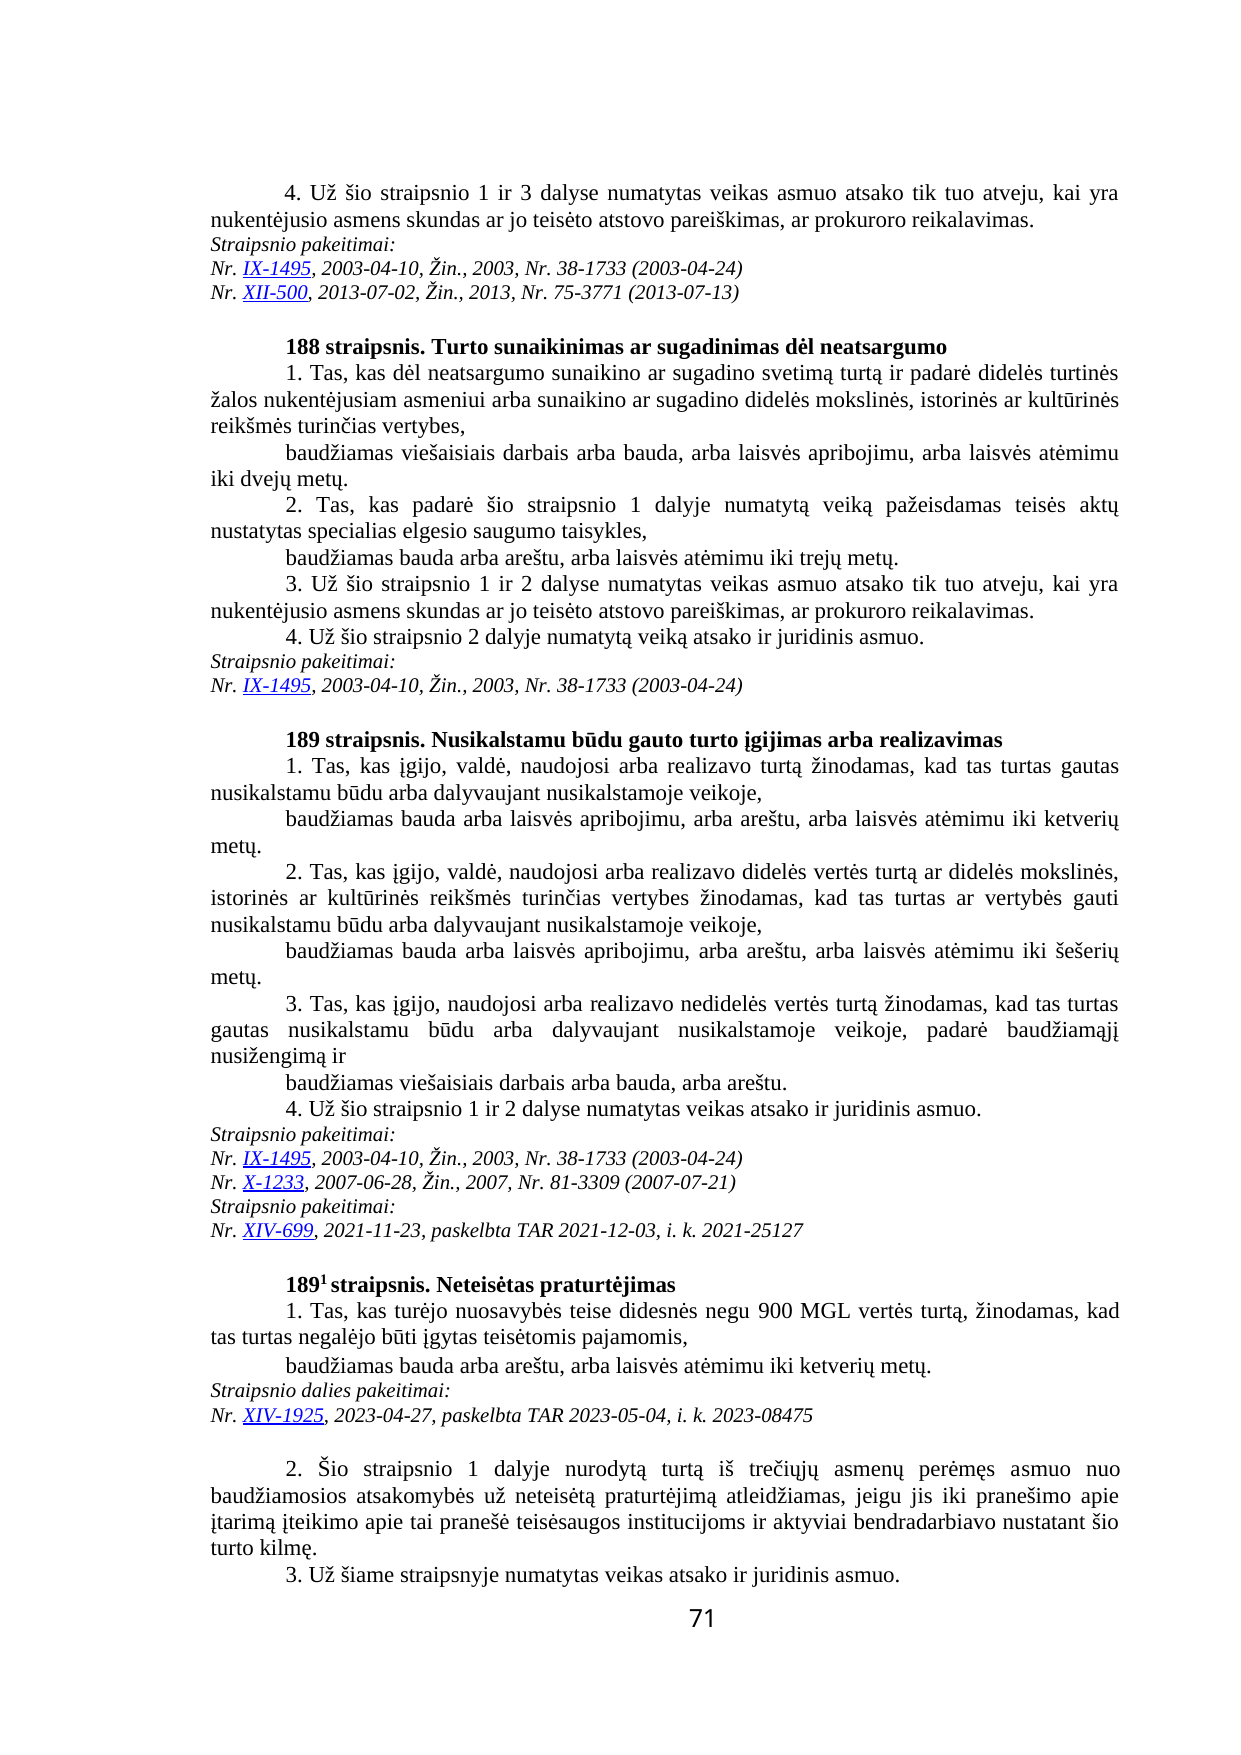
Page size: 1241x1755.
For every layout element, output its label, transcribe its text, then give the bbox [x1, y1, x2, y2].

text Straipsnio dalies pakeitimai: [210, 1378, 1120, 1402]
text 2. Tas, kas padarė šio straipsnio 1 dalyje numatytą veiką pažeisdamas teisės aktų nustatytas specialias elgesio saugumo taisykles, [210, 491, 1120, 544]
text 2. Šio straipsnio 1 dalyje nurodytą turtą iš trečiųjų asmenų perėmęs asmuo nuo baudžiamosios atsakomybės už neteisėtą praturtėjimą atleidžiamas, jeigu jis iki pranešimo apie įtarimą įteikimo apie tai pranešė teisėsaugos institucijoms ir aktyviai bendradarbiavo nustatant šio turto kilmę. [210, 1455, 1120, 1561]
text baudžiamas bauda arba areštu, arba laisvės atėmimu iki ketverių metų. [210, 1350, 1120, 1378]
text 1. Tas, kas turėjo nuosavybės teise didesnės negu 900 MGL vertės turtą, žinodamas, kad tas turtas negalėjo būti įgytas teisėtomis pajamomis, [210, 1297, 1120, 1350]
text baudžiamas viešaisiais darbais arba bauda, arba laisvės apribojimu, arba laisvės atėmimu iki dvejų metų. [210, 438, 1120, 491]
text Nr. XII-500, 2013-07-02, Žin., 2013, Nr. 75-3771 (2013-07-13) [210, 280, 1120, 304]
text 3. Už šio straipsnio 1 ir 2 dalyse numatytas veikas asmuo atsako tik tuo atveju, kai yra nukentėjusio asmens skundas ar jo teisėto atstovo pareiškimas, ar prokuroro reikalavimas. [210, 570, 1120, 623]
text Nr. IX-1495, 2003-04-10, Žin., 2003, Nr. 38-1733 (2003-04-24) [210, 1146, 1120, 1170]
text 2. Tas, kas įgijo, valdė, naudojosi arba realizavo didelės vertės turtą ar didelės mokslinės, istorinės ar kultūrinės reikšmės turinčias vertybes žinodamas, kad tas turtas ar vertybės gauti nusikalstamu būdu arba dalyvaujant nusikalstamoje veikoje, [210, 858, 1120, 937]
text 1. Tas, kas įgijo, valdė, naudojosi arba realizavo turtą žinodamas, kad tas turtas gautas nusikalstamu būdu arba dalyvaujant nusikalstamoje veikoje, [210, 753, 1120, 805]
text baudžiamas bauda arba areštu, arba laisvės atėmimu iki trejų metų. [210, 544, 1120, 570]
text Straipsnio pakeitimai: [210, 649, 1120, 673]
text baudžiamas viešaisiais darbais arba bauda, arba areštu. [210, 1069, 1120, 1095]
text Nr. IX-1495, 2003-04-10, Žin., 2003, Nr. 38-1733 (2003-04-24) [210, 673, 1120, 697]
text baudžiamas bauda arba laisvės apribojimu, arba areštu, arba laisvės atėmimu iki ketverių metų. [210, 805, 1120, 858]
text Straipsnio pakeitimai: [210, 232, 1120, 256]
text 4. Už šio straipsnio 1 ir 2 dalyse numatytas veikas atsako ir juridinis asmuo. [210, 1095, 1120, 1122]
text baudžiamas bauda arba laisvės apribojimu, arba areštu, arba laisvės atėmimu iki šešerių metų. [210, 937, 1120, 990]
text Nr. IX-1495, 2003-04-10, Žin., 2003, Nr. 38-1733 (2003-04-24) [210, 256, 1120, 280]
text 1. Tas, kas dėl neatsargumo sunaikino ar sugadino svetimą turtą ir padarė didelės turtinės žalos nukentėjusiam asmeniui arba sunaikino ar sugadino didelės mokslinės, istorinės ar kultūrinės reikšmės turinčias vertybes, [210, 359, 1120, 438]
text 3. Tas, kas įgijo, naudojosi arba realizavo nedidelės vertės turtą žinodamas, kad tas turtas gautas nusikalstamu būdu arba dalyvaujant nusikalstamoje veikoje, padarė baudžiamąjį nusižengimą ir [210, 990, 1120, 1069]
text Nr. XIV-699, 2021-11-23, paskelbta TAR 2021-12-03, i. k. 2021-25127 [210, 1218, 1120, 1242]
text Straipsnio pakeitimai: [210, 1122, 1120, 1146]
text 4. Už šio straipsnio 1 ir 3 dalyse numatytas veikas asmuo atsako tik tuo atveju, kai yra nukentėjusio asmens skundas ar jo teisėto atstovo pareiškimas, ar prokuroro reikalavimas. [210, 179, 1120, 232]
text 189 straipsnis. Nusikalstamu būdu gauto turto įgijimas arba realizavimas [210, 726, 1120, 753]
text 4. Už šio straipsnio 2 dalyje numatytą veiką atsako ir juridinis asmuo. [210, 623, 1120, 649]
text 3. Už šiame straipsnyje numatytas veikas atsako ir juridinis asmuo. [210, 1561, 1120, 1587]
text 1891 straipsnis. Neteisėtas praturtėjimas [210, 1271, 1120, 1297]
text 188 straipsnis. Turto sunaikinimas ar sugadinimas dėl neatsargumo [210, 333, 1120, 359]
text Straipsnio pakeitimai: [210, 1194, 1120, 1218]
text Nr. X-1233, 2007-06-28, Žin., 2007, Nr. 81-3309 (2007-07-21) [210, 1170, 1120, 1194]
text Nr. XIV-1925, 2023-04-27, paskelbta TAR 2023-05-04, i. k. 2023-08475 [210, 1402, 1120, 1427]
